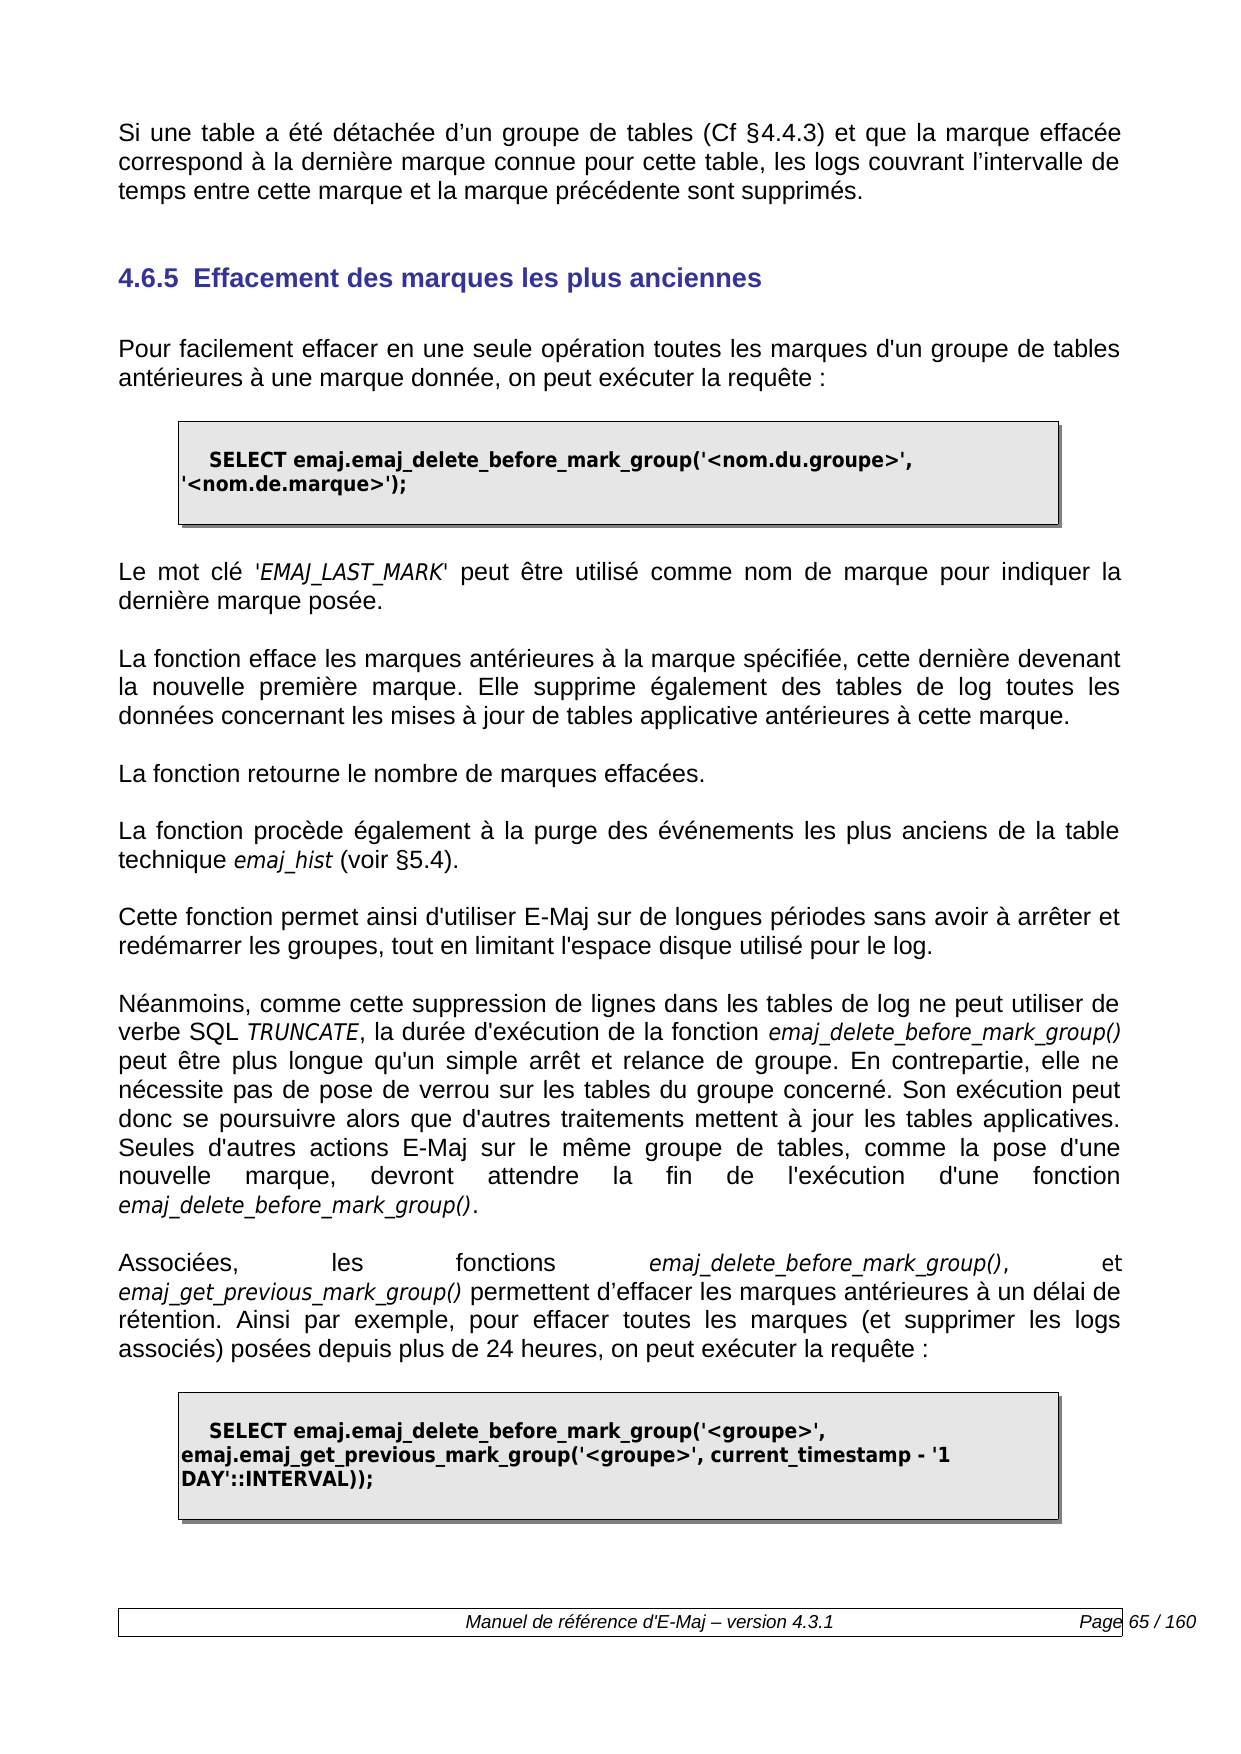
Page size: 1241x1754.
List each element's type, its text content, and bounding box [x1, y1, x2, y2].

text La fonction efface les marques antérieures à la marque spécifiée, cette dernière devenant la nouvelle première marque. Elle supprime également des tables de log toutes les données concernant les mises à jour de tables applicative antérieures à cette marque. [118, 643, 1122, 730]
text SELECT emaj.emaj_delete_before_mark_group('<groupe>', emaj.emaj_get_previous_mark_group('<groupe>', current_timestamp - '1 DAY'::INTERVAL)); [179, 1416, 1058, 1489]
text La fonction procède également à la purge des événements les plus anciens de la table technique emaj_hist (voir §5.4). [118, 816, 1122, 874]
text Associées, les fonctions emaj_delete_before_mark_group(), et emaj_get_previous_mark_group() permettent d’effacer les marques antérieures à un délai de rétention. Ainsi par exemple, pour effacer toutes les marques (et supprimer les logs associés) posées depuis plus de 24 heures, on peut exécuter la requête : [118, 1248, 1122, 1363]
text Pour facilement effacer en une seule opération toutes les marques d'un groupe de tables antérieures à une marque donnée, on peut exécuter la requête : [118, 334, 1122, 392]
text SELECT emaj.emaj_delete_before_mark_group('<nom.du.groupe>', '<nom.de.marque>'); [179, 445, 1058, 493]
subtitle Effacement des marques les plus anciennes [118, 262, 1122, 293]
text La fonction retourne le nombre de marques effacées. [118, 758, 1122, 787]
text Cette fonction permet ainsi d'utiliser E-Maj sur de longues périodes sans avoir à arrêter et redémarrer les groupes, tout en limitant l'espace disque utilisé pour le log. [118, 902, 1122, 960]
text Le mot clé 'EMAJ_LAST_MARK' peut être utilisé comme nom de marque pour indiquer la dernière marque posée. [118, 557, 1122, 615]
text Néanmoins, comme cette suppression de lignes dans les tables de log ne peut utiliser de verbe SQL TRUNCATE, la durée d'exécution de la fonction emaj_delete_before_mark_group() peut être plus longue qu'un simple arrêt et relance de groupe. En contrepartie, elle ne nécessite pas de pose de verrou sur les tables du groupe concerné. Son exécution peut donc se poursuivre alors que d'autres traitements mettent à jour les tables applicatives. Seules d'autres actions E-Maj sur le même groupe de tables, comme la pose d'une nouvelle marque, devront attendre la fin de l'exécution d'une fonction emaj_delete_before_mark_group(). [118, 989, 1122, 1219]
text Si une table a été détachée d’un groupe de tables (Cf §4.4.3) et que la marque effacée correspond à la dernière marque connue pour cette table, les logs couvrant l’intervalle de temps entre cette marque et la marque précédente sont supprimés. [118, 118, 1122, 204]
